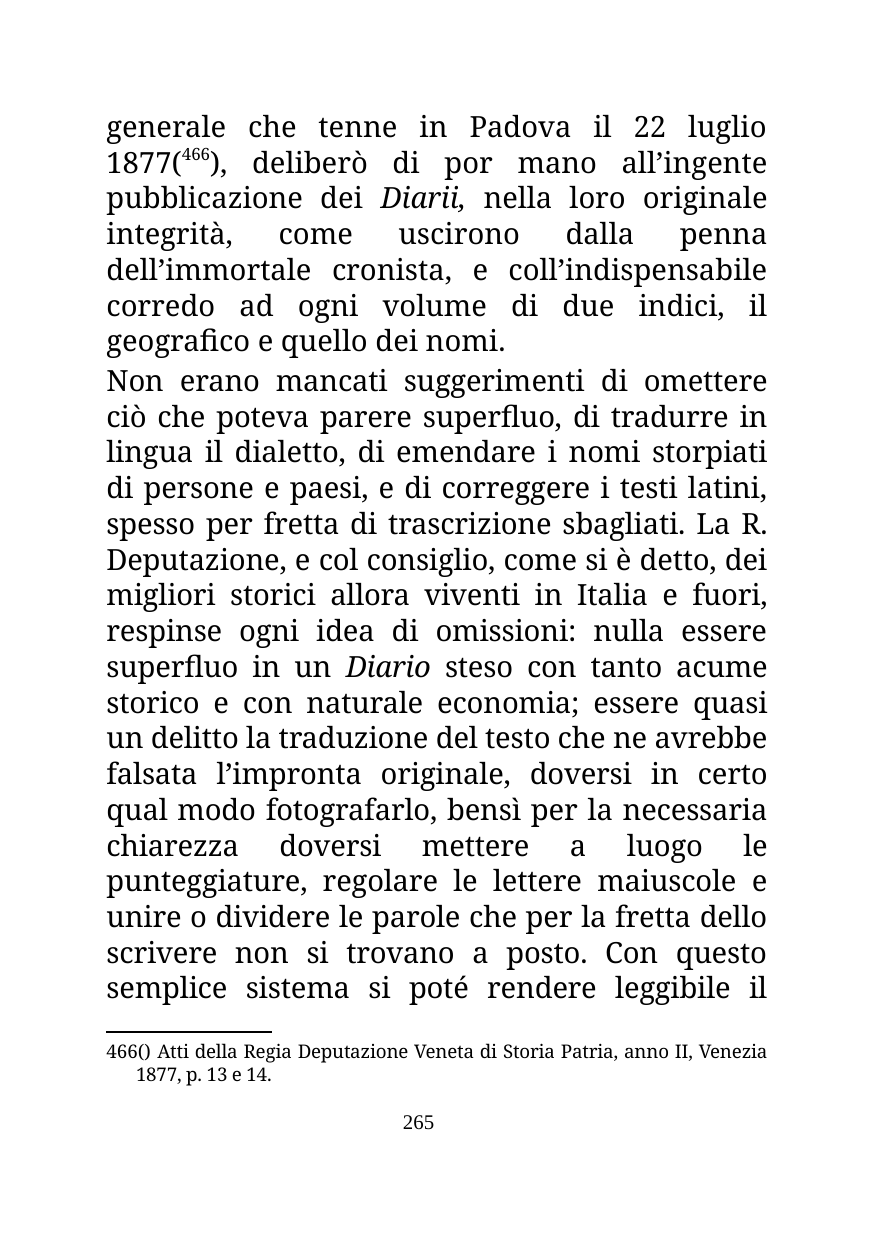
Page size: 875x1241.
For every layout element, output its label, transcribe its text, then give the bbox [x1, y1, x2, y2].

text generale che tenne in Padova il 22 luglio 1877(), deliberò di por mano all’ingente pubblicazione dei Diarii, nella loro originale integrità, come uscirono dalla penna dell’immortale cronista, e coll’indispensabile corredo ad ogni volume di due indici, il geografico e quello dei nomi. [106, 106, 768, 360]
text () Atti della Regia Deputazione Veneta di Storia Patria, anno II, Venezia 1877, p. 13 e 14. [106, 1038, 768, 1087]
text Non erano mancati suggerimenti di omettere ciò che poteva parere superfluo, di tradurre in lingua il dialetto, di emendare i nomi storpiati di persone e paesi, e di correggere i testi latini, spesso per fretta di trascrizione sbagliati. La R. Deputazione, e col consiglio, come si è detto, dei migliori storici allora viventi in Italia e fuori, respinse ogni idea di omissioni: nulla essere superfluo in un Diario steso con tanto acume storico e con naturale economia; essere quasi un delitto la traduzione del testo che ne avrebbe falsata l’impronta originale, doversi in certo qual modo fotografarlo, bensì per la necessaria chiarezza doversi mettere a luogo le punteggiature, regolare le lettere maiuscole e unire o dividere le parole che per la fretta dello scrivere non si trovano a posto. Con questo semplice sistema si poté rendere leggibile il [106, 360, 768, 1007]
